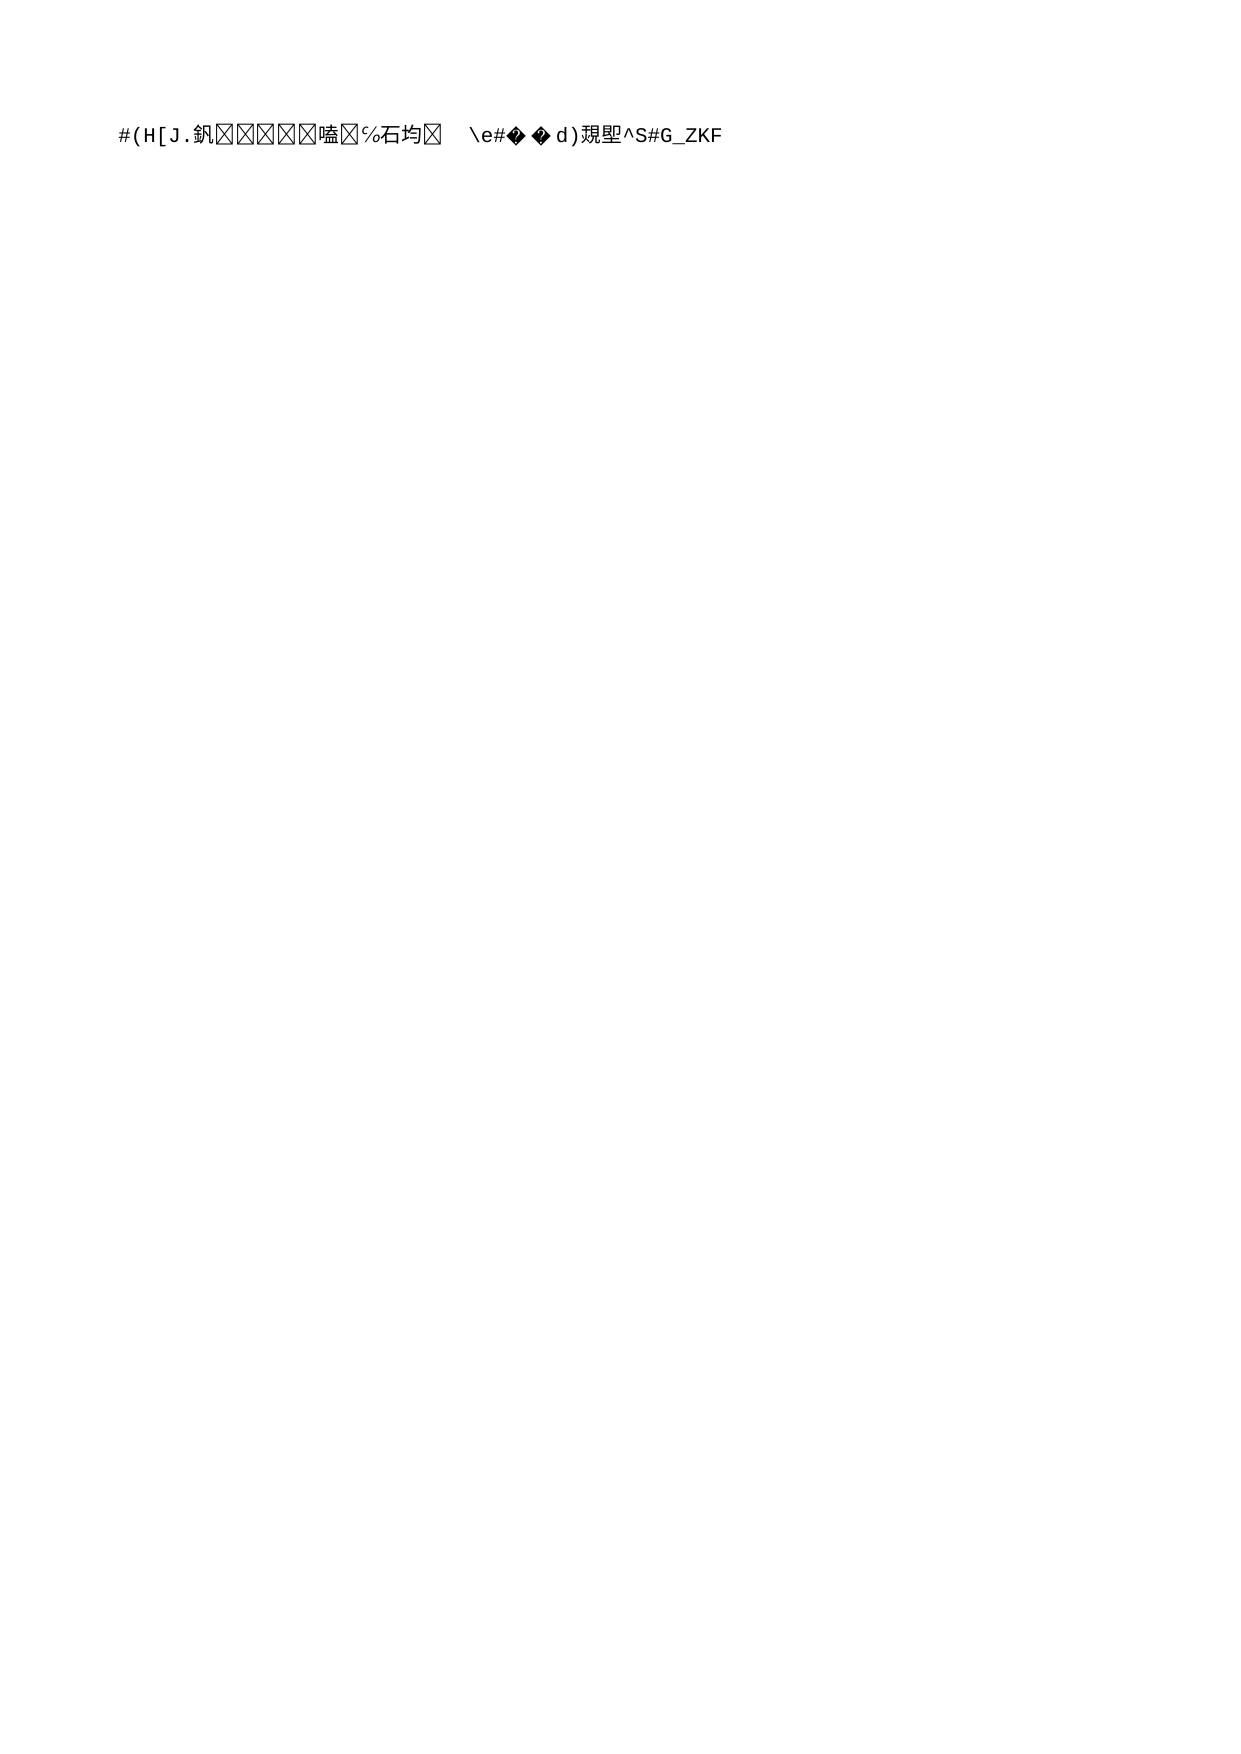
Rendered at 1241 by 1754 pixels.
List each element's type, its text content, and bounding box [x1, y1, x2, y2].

text #(H[J.釩�����嗑�℅石均\e#��d)覝堲^S#G_ZKF [118, 118, 1122, 148]
